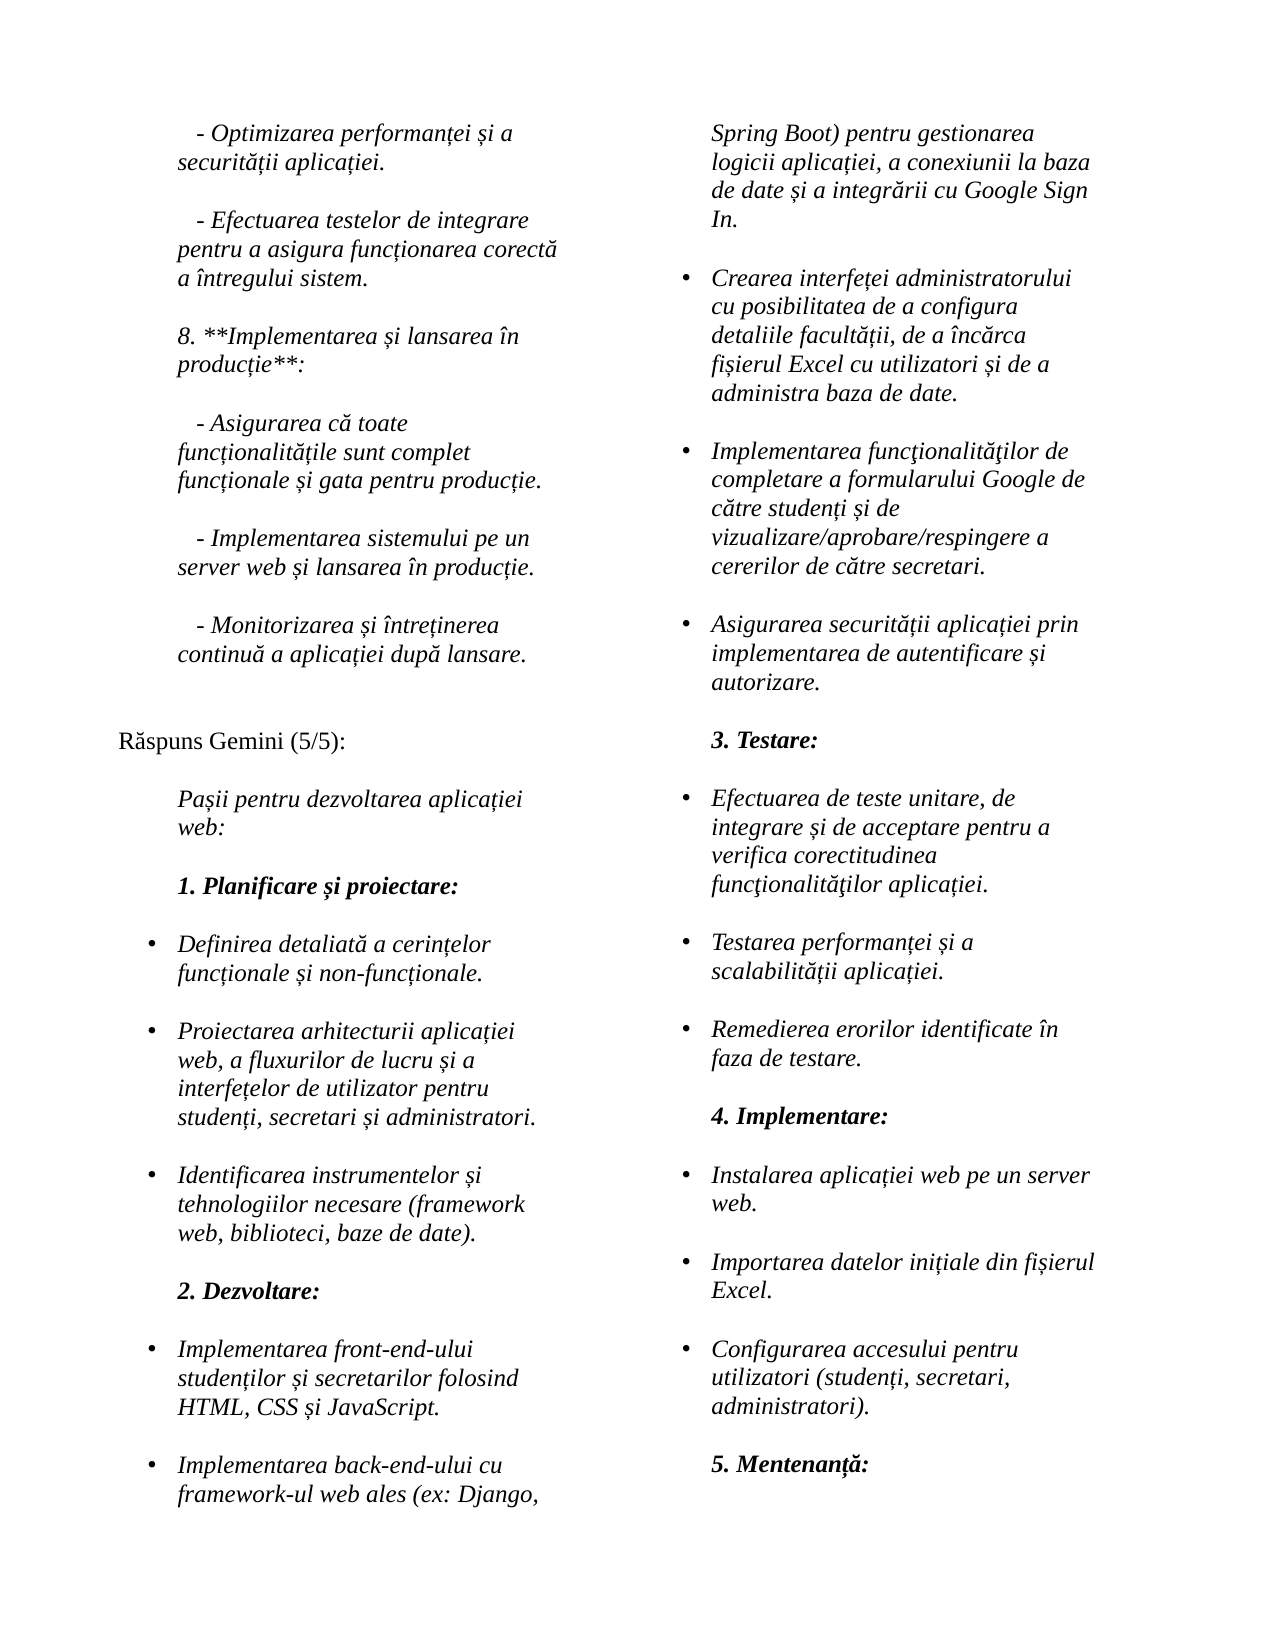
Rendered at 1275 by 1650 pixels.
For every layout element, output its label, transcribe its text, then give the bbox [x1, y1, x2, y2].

text - Asigurarea că toate funcționalitățile sunt complet funcționale și gata pentru producție. [177, 408, 564, 494]
list Crearea interfeței administratorului cu posibilitatea de a configura detaliile facultății, de a încărca fișierul Excel cu utilizatori și de a administra baza de date. [711, 263, 1098, 406]
text 3. Testare: [711, 725, 1098, 753]
text - Efectuarea testelor de integrare pentru a asigura funcționarea corectă a întregului sistem. [177, 205, 564, 291]
list Definirea detaliată a cerințelor funcționale și non-funcționale. [177, 929, 564, 986]
text 2. Dezvoltare: [177, 1276, 564, 1305]
text Pașii pentru dezvoltarea aplicației web: [177, 784, 564, 841]
list Spring Boot) pentru gestionarea logicii aplicației, a conexiunii la baza de date și a integrării cu Google Sign In. [711, 118, 1098, 233]
list Efectuarea de teste unitare, de integrare și de acceptare pentru a verifica corectitudinea funcţionalităţilor aplicației. [711, 783, 1098, 898]
text 8. **Implementarea și lansarea în producție**: [177, 321, 564, 378]
list Remedierea erorilor identificate în faza de testare. [711, 1014, 1098, 1072]
list Implementarea funcţionalităţilor de completare a formularului Google de către studenți și de vizualizare/aprobare/respingere a cererilor de către secretari. [711, 436, 1098, 579]
list Importarea datelor inițiale din fișierul Excel. [711, 1247, 1098, 1304]
list Identificarea instrumentelor și tehnologiilor necesare (framework web, biblioteci, baze de date). [177, 1160, 564, 1247]
list Implementarea front-end-ului studenților și secretarilor folosind HTML, CSS și JavaScript. [177, 1334, 564, 1421]
list Implementarea back-end-ului cu framework-ul web ales (ex: Django, [177, 1450, 564, 1508]
list Asigurarea securității aplicației prin implementarea de autentificare și autorizare. [711, 609, 1098, 695]
text 5. Mentenanță: [711, 1449, 1098, 1478]
list Testarea performanței și a scalabilității aplicației. [711, 927, 1098, 985]
text - Optimizarea performanței și a securității aplicației. [177, 118, 564, 176]
list Proiectarea arhitecturii aplicației web, a fluxurilor de lucru și a interfețelor de utilizator pentru studenți, secretari și administratori. [177, 1016, 564, 1131]
text - Implementarea sistemului pe un server web și lansarea în producție. [177, 523, 564, 581]
text - Monitorizarea și întreținerea continuă a aplicației după lansare. [177, 611, 564, 668]
text 4. Implementare: [711, 1101, 1098, 1130]
text 1. Planificare și proiectare: [177, 871, 564, 899]
list Configurarea accesului pentru utilizatori (studenți, secretari, administratori). [711, 1334, 1098, 1420]
list Instalarea aplicației web pe un server web. [711, 1160, 1098, 1217]
text Răspuns Gemini (5/5): [118, 726, 623, 755]
